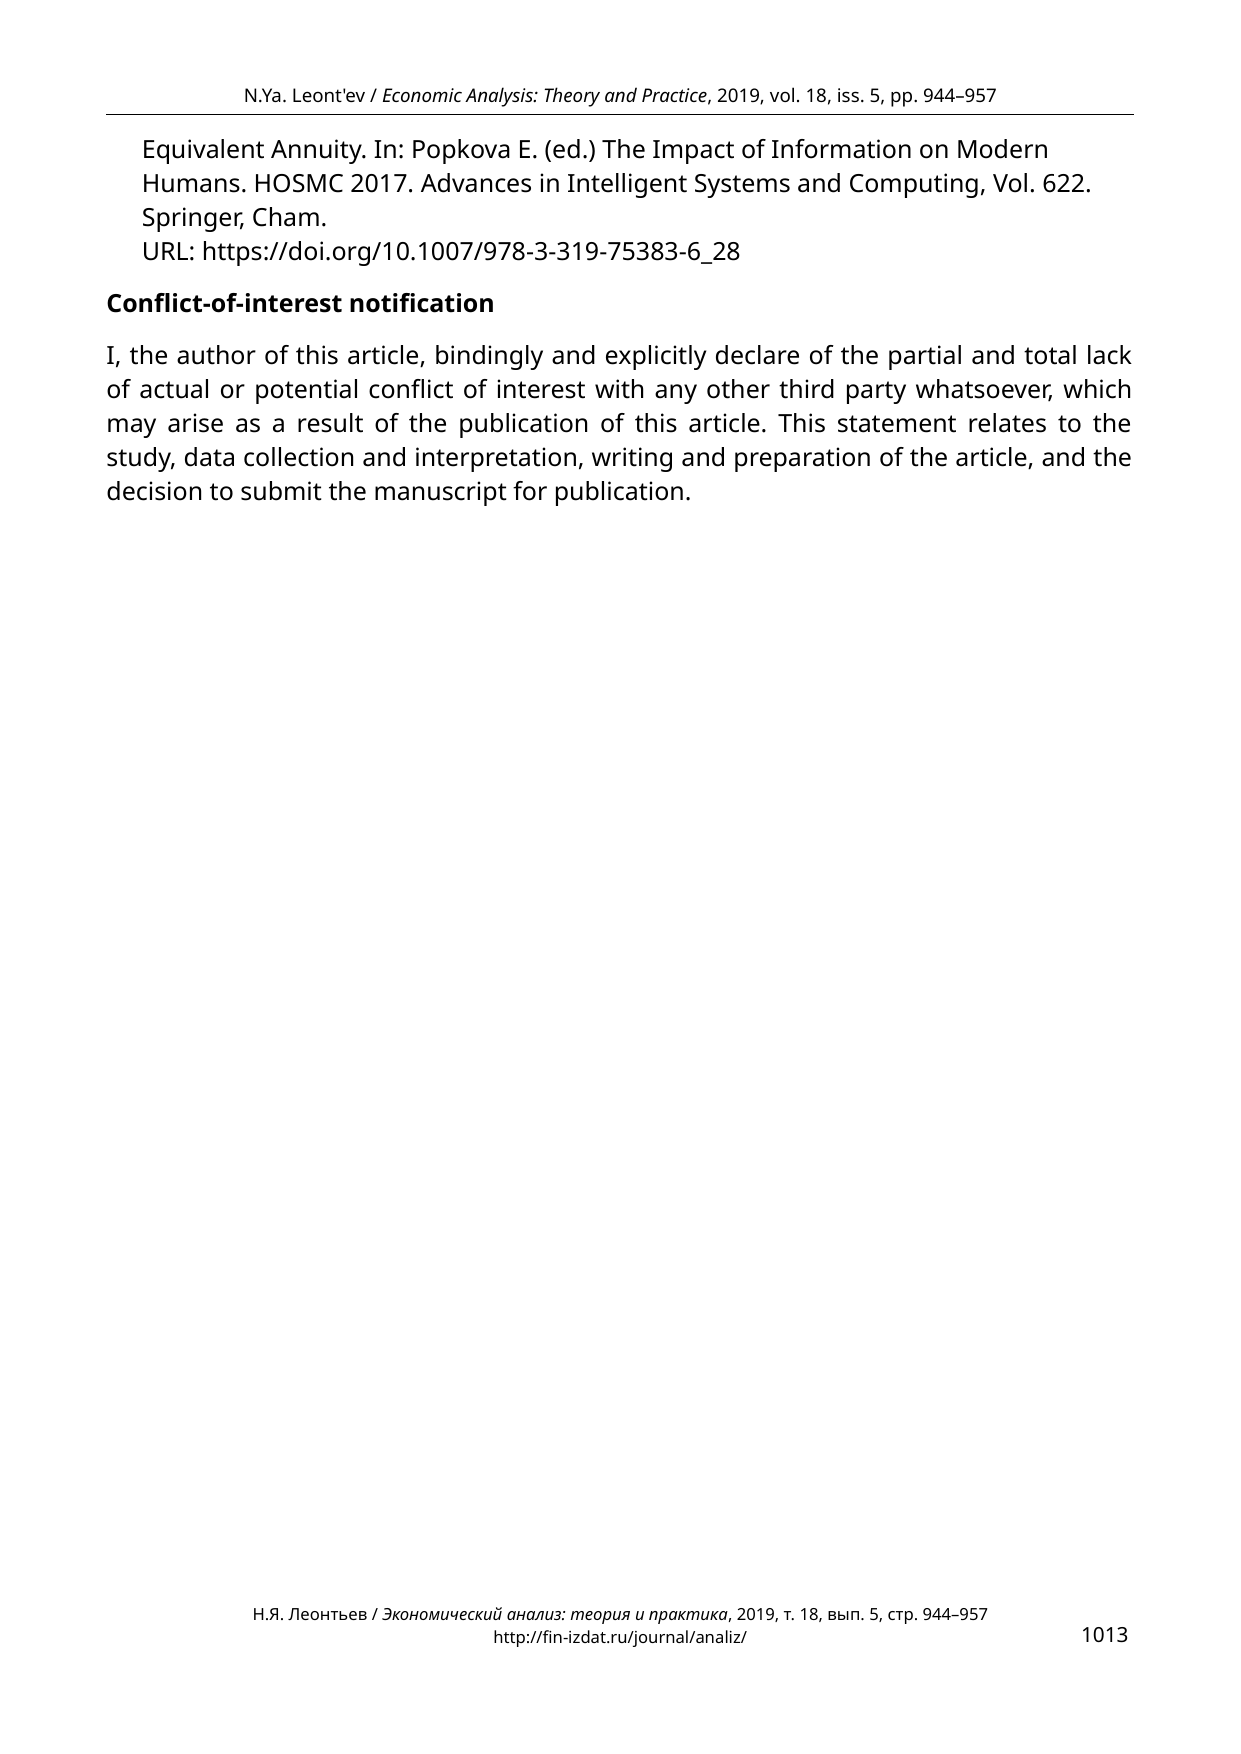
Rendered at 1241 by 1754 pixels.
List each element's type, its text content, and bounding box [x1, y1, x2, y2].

list Equivalent Annuity. In: Popkova E. (ed.) The Impact of Information on Modern Humans. HOSMC 2017. Advances in Intelligent Systems and Computing, Vol. 622. Springer, Cham. URL: https://doi.org/10.1007/978-3-319-75383-6_28 [106, 132, 1134, 268]
text Conflict-of-interest notification [106, 286, 1134, 320]
text I, the author of this article, bindingly and explicitly declare of the partial and total lack of actual or potential conflict of interest with any other third party whatsoever, which may arise as a result of the publication of this article. This statement relates to the study, data collection and interpretation, writing and preparation of the article, and the decision to submit the manuscript for publication. [106, 338, 1134, 508]
